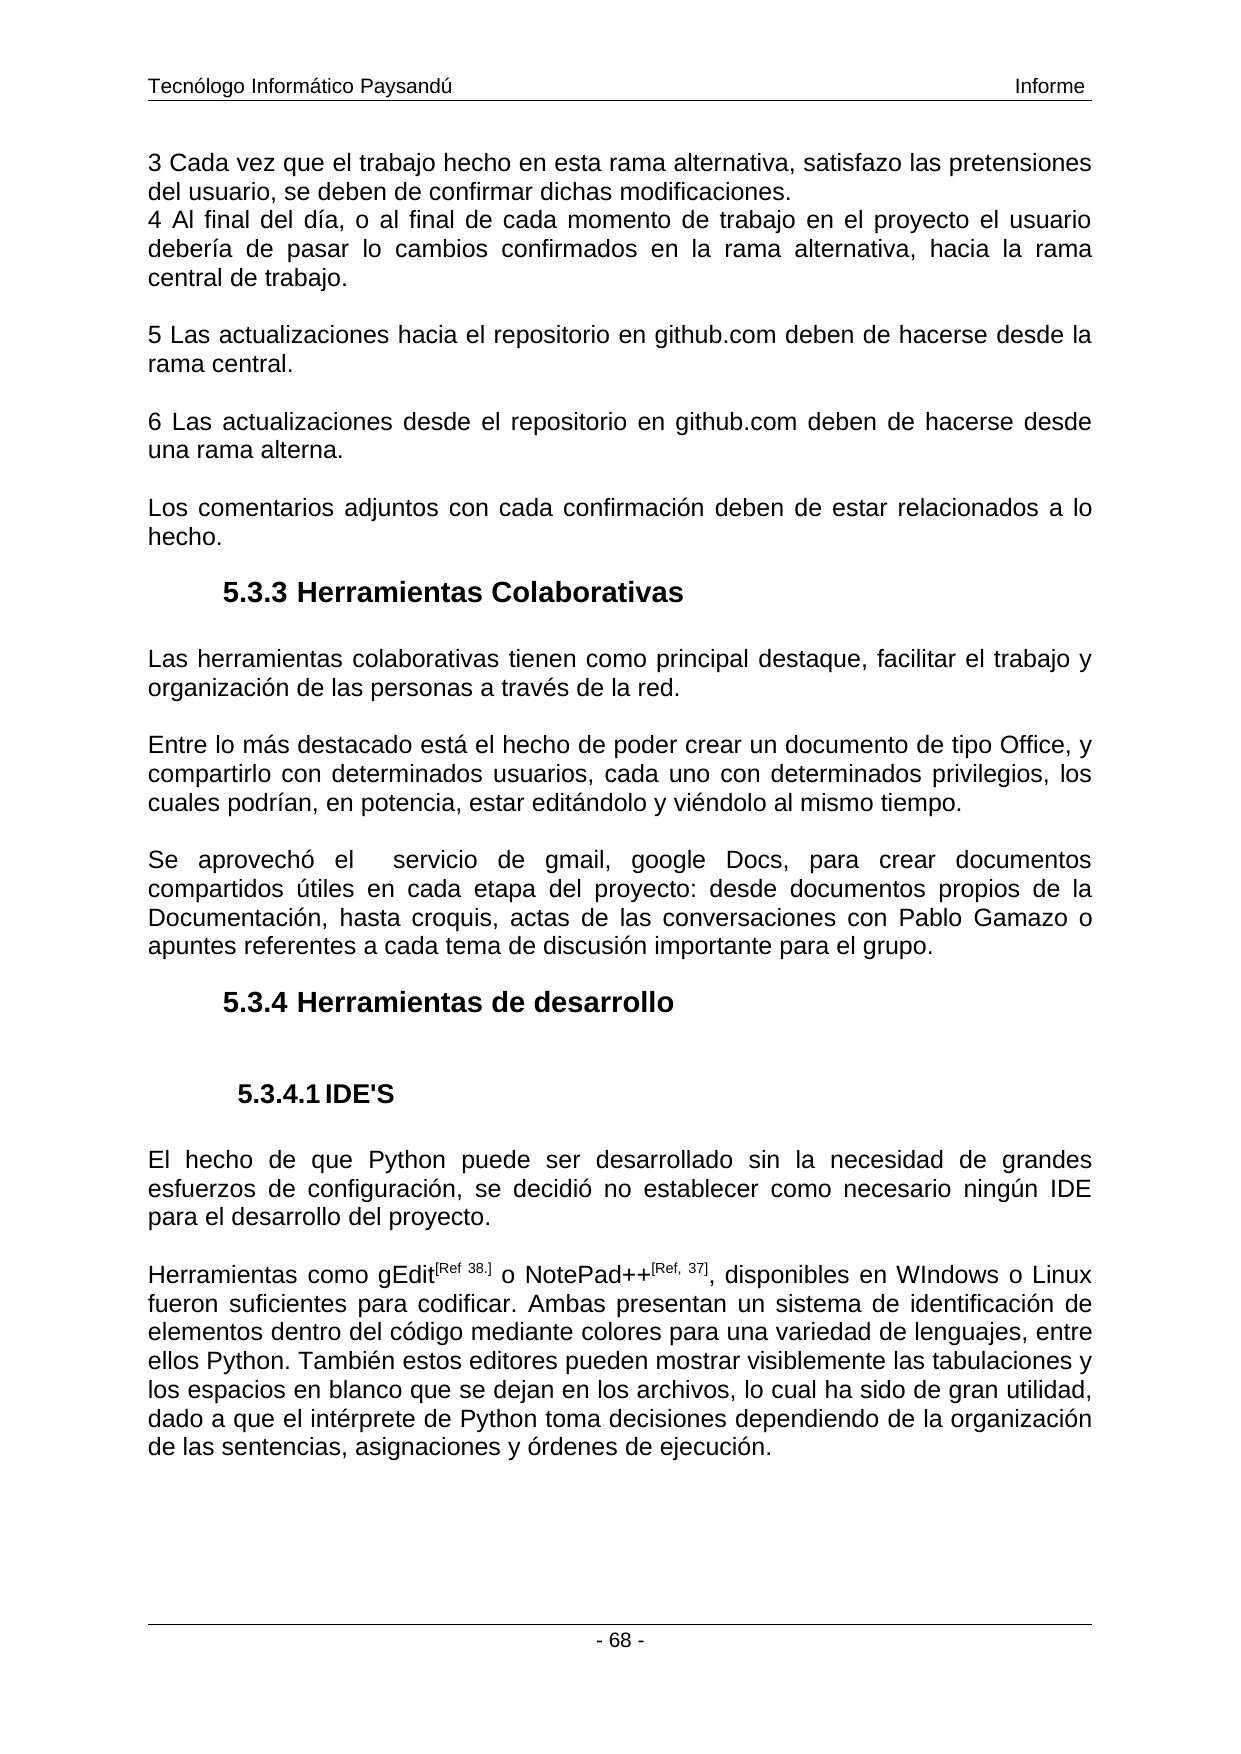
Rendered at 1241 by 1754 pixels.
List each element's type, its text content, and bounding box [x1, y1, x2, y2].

subtitle Herramientas Colaborativas [223, 575, 1092, 609]
text 3 Cada vez que el trabajo hecho en esta rama alternativa, satisfazo las pretensiones del usuario, se deben de confirmar dichas modificaciones. [148, 148, 1092, 205]
subtitle Herramientas de desarrollo [223, 985, 1092, 1018]
text El hecho de que Python puede ser desarrollado sin la necesidad de grandes esfuerzos de configuración, se decidió no establecer como necesario ningún IDE para el desarrollo del proyecto. [148, 1145, 1092, 1231]
text Se aprovechó el servicio de gmail, google Docs, para crear documentos compartidos útiles en cada etapa del proyecto: desde documentos propios de la Documentación, hasta croquis, actas de las conversaciones con Pablo Gamazo o apuntes referentes a cada tema de discusión importante para el grupo. [148, 845, 1092, 960]
text 6 Las actualizaciones desde el repositorio en github.com deben de hacerse desde una rama alterna. [148, 406, 1092, 464]
text Herramientas como gEdit[Ref 38.] o NotePad++[Ref, 37], disponibles en WIndows o Linux fueron suficientes para codificar. Ambas presentan un sistema de identificación de elementos dentro del código mediante colores para una variedad de lenguajes, entre ellos Python. También estos editores pueden mostrar visiblemente las tabulaciones y los espacios en blanco que se dejan en los archivos, lo cual ha sido de gran utilidad, dado a que el intérprete de Python toma decisiones dependiendo de la organización de las sentencias, asignaciones y órdenes de ejecución. [148, 1260, 1092, 1461]
text Los comentarios adjuntos con cada confirmación deben de estar relacionados a lo hecho. [148, 493, 1092, 550]
text 5 Las actualizaciones hacia el repositorio en github.com deben de hacerse desde la rama central. [148, 320, 1092, 378]
text Las herramientas colaborativas tienen como principal destaque, facilitar el trabajo y organización de las personas a través de la red. [148, 644, 1092, 701]
text Entre lo más destacado está el hecho de poder crear un documento de tipo Office, y compartirlo con determinados usuarios, cada uno con determinados privilegios, los cuales podrían, en potencia, estar editándolo y viéndolo al mismo tiempo. [148, 730, 1092, 816]
text 4 Al final del día, o al final de cada momento de trabajo en el proyecto el usuario debería de pasar lo cambios confirmados en la rama alternativa, hacia la rama central de trabajo. [148, 205, 1092, 291]
subtitle IDE'S [237, 1078, 1092, 1110]
